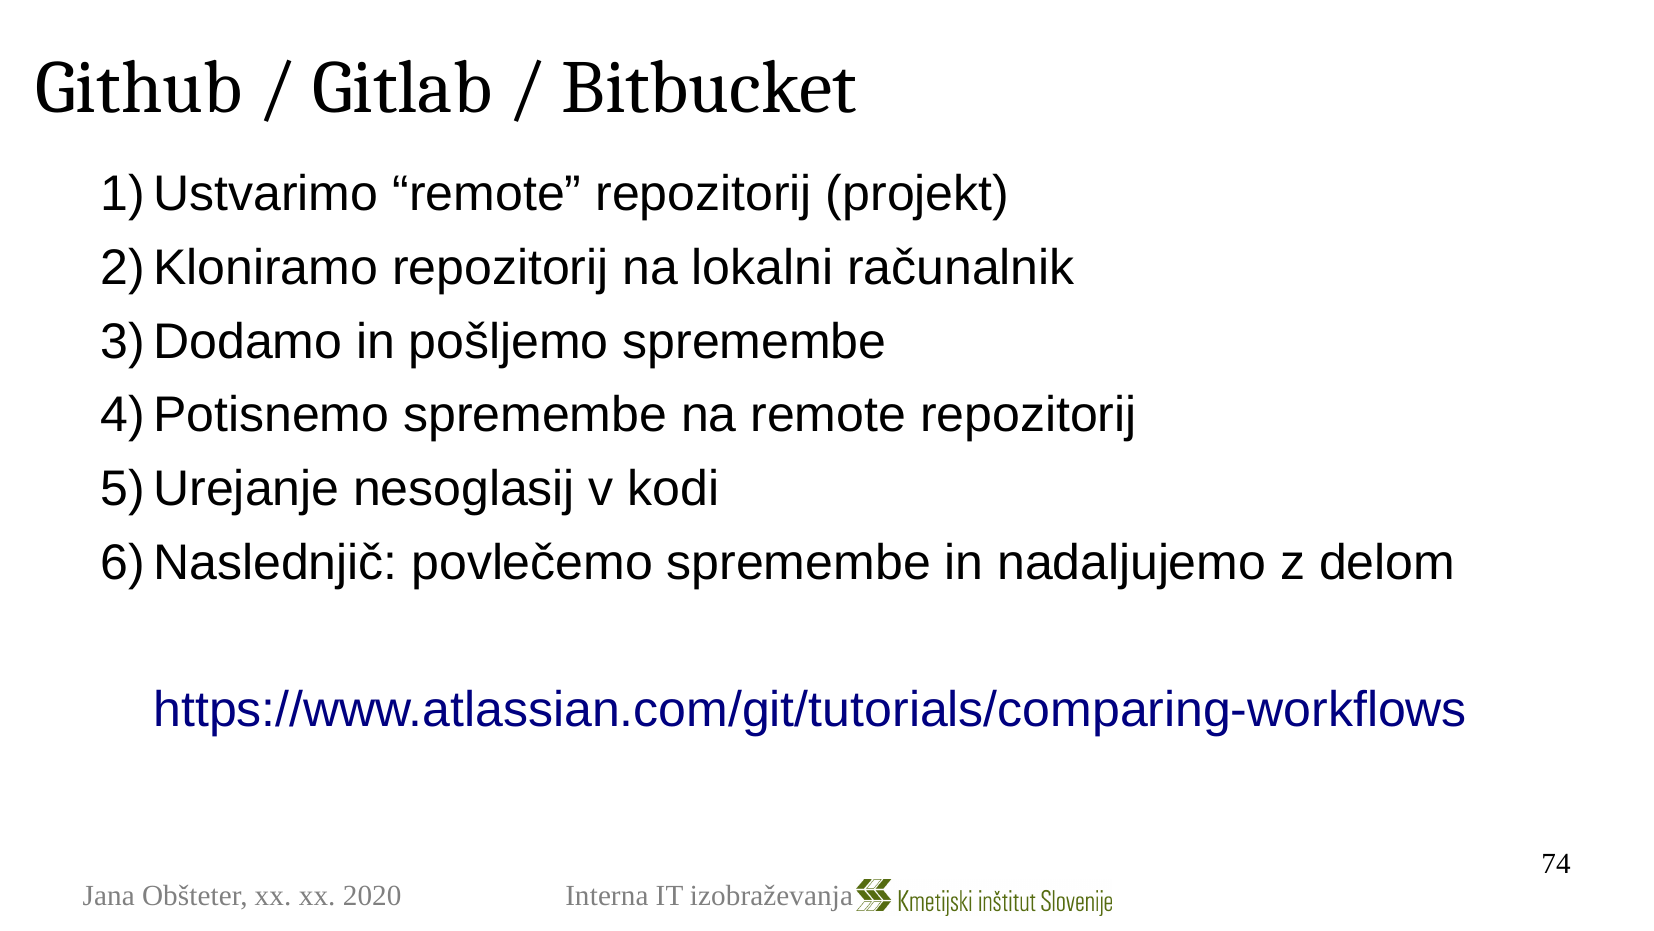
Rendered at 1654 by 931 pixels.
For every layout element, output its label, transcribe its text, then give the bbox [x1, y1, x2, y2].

list Ustvarimo “remote” repozitorij (projekt) Kloniramo repozitorij na lokalni računalnik Dodamo in pošljemo spremembe Potisnemo spremembe na remote repozitorij Urejanje nesoglasij v kodi Naslednjič: povlečemo spremembe in nadaljujemo z delom https://www.atlassian.com/git/tutorials/comparing-workflows [82, 165, 1642, 827]
title Github / Gitlab / Bitbucket [35, 21, 1524, 154]
picture [856, 879, 1112, 916]
